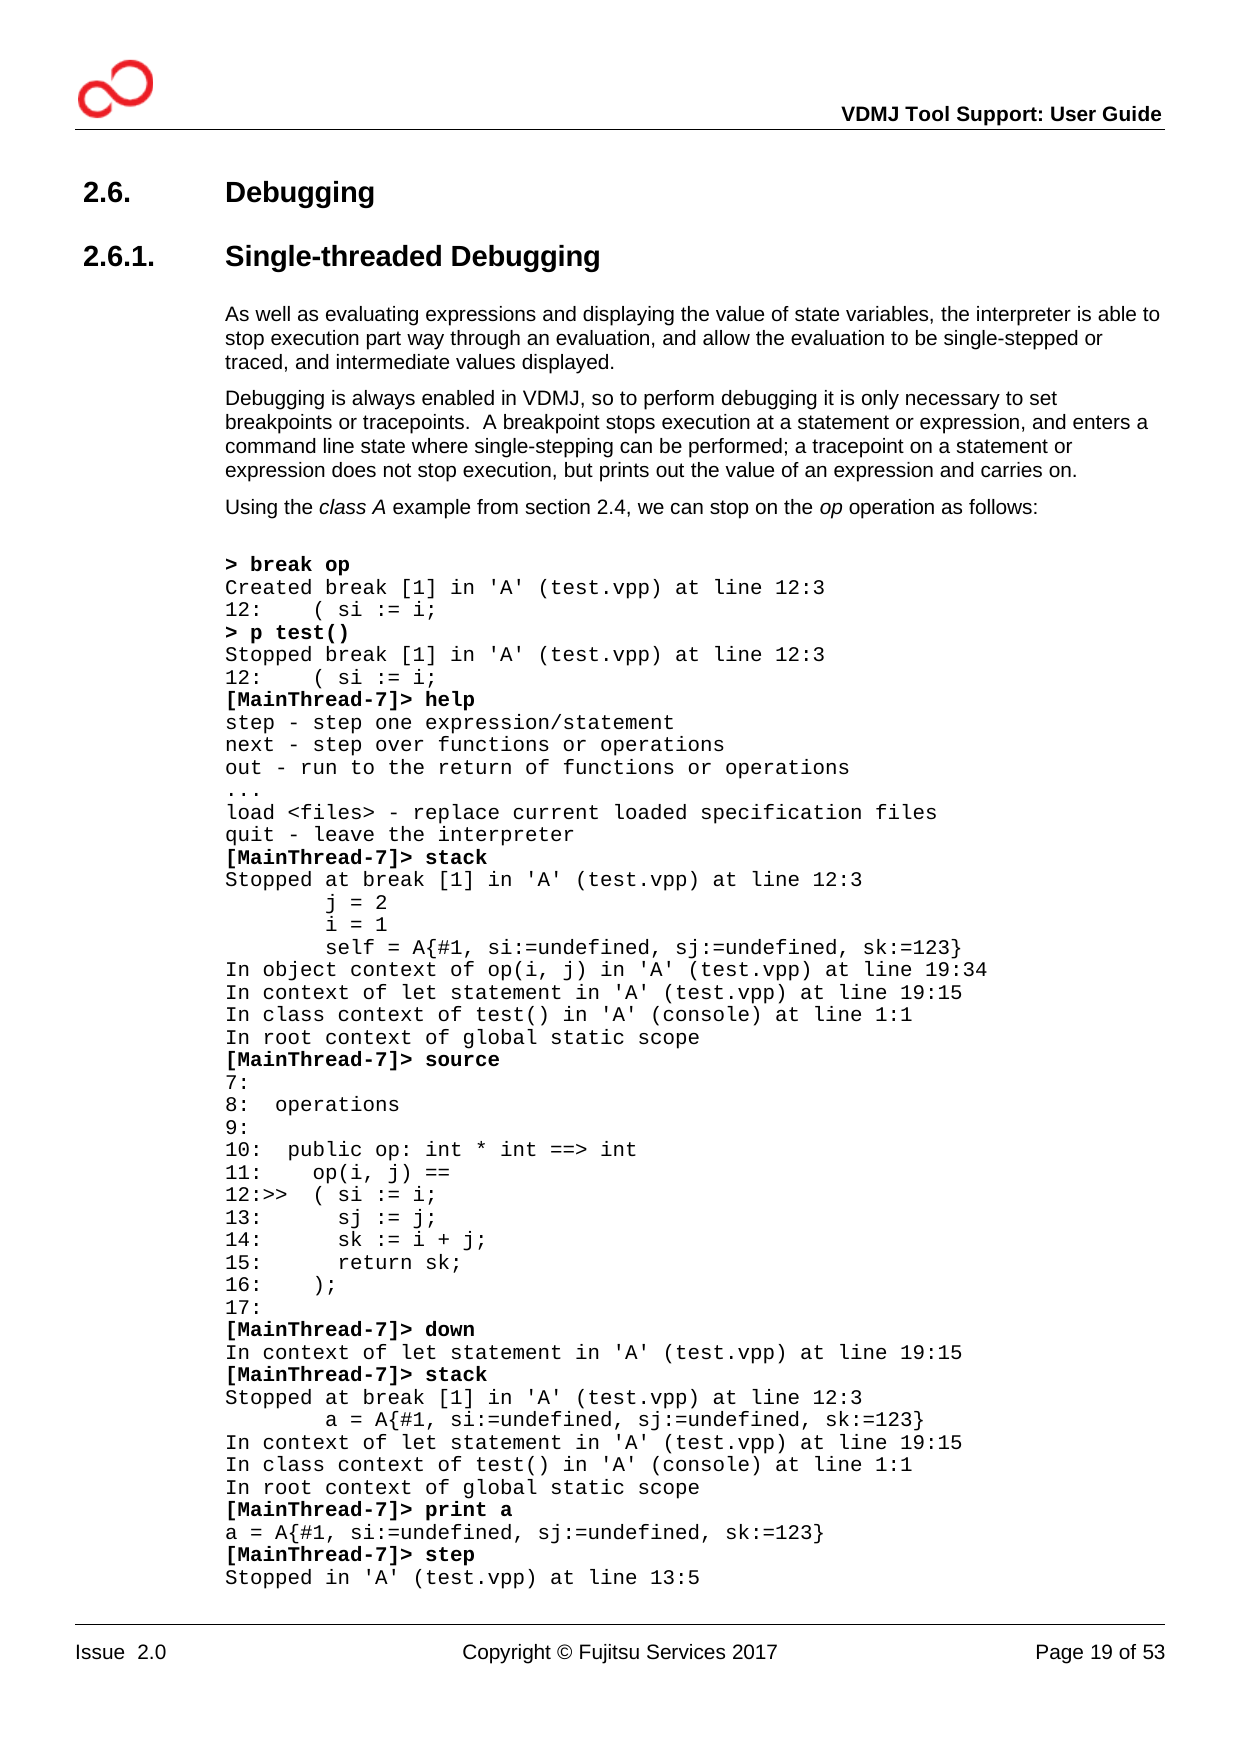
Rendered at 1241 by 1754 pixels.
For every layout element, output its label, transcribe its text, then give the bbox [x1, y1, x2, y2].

text j = 2 [225, 891, 1165, 914]
text [MainThread-7]> print a [225, 1499, 1165, 1521]
picture [78, 52, 153, 128]
text 9: [225, 1116, 1165, 1139]
text [MainThread-7]> source [225, 1049, 1165, 1071]
text [MainThread-7]> stack [225, 846, 1165, 869]
subtitle Debugging [75, 175, 1165, 209]
text a = A{#1, si:=undefined, sj:=undefined, sk:=123} [225, 1409, 1165, 1431]
text [MainThread-7]> stack [225, 1364, 1165, 1386]
text 16: ); [225, 1274, 1165, 1296]
text load <files> - replace current loaded specification files [225, 801, 1165, 824]
text > p test() [225, 621, 1165, 644]
text In class context of test() in 'A' (console) at line 1:1 [225, 1454, 1165, 1476]
text In class context of test() in 'A' (console) at line 1:1 [225, 1004, 1165, 1026]
text ... [225, 779, 1165, 801]
text In context of let statement in 'A' (test.vpp) at line 19:15 [225, 1341, 1165, 1364]
text 17: [225, 1296, 1165, 1319]
text In root context of global static scope [225, 1476, 1165, 1499]
text [MainThread-7]> down [225, 1319, 1165, 1341]
text quit - leave the interpreter [225, 824, 1165, 846]
text Stopped at break [1] in 'A' (test.vpp) at line 12:3 [225, 869, 1165, 891]
text Stopped at break [1] in 'A' (test.vpp) at line 12:3 [225, 1386, 1165, 1409]
text Stopped break [1] in 'A' (test.vpp) at line 12:3 [225, 644, 1165, 666]
text In context of let statement in 'A' (test.vpp) at line 19:15 [225, 1431, 1165, 1454]
text [MainThread-7]> help [225, 689, 1165, 711]
text 8: operations [225, 1094, 1165, 1116]
text 12: ( si := i; [225, 666, 1165, 689]
text a = A{#1, si:=undefined, sj:=undefined, sk:=123} [225, 1521, 1165, 1544]
text Stopped in 'A' (test.vpp) at line 13:5 [225, 1566, 1165, 1589]
text self = A{#1, si:=undefined, sj:=undefined, sk:=123} [225, 936, 1165, 959]
text 7: [225, 1071, 1165, 1094]
text 11: op(i, j) == [225, 1161, 1165, 1184]
text > break op [225, 554, 1165, 576]
text As well as evaluating expressions and displaying the value of state variables, the interpreter is able to stop execution part way through an evaluation, and allow the evaluation to be single-stepped or traced, and intermediate values displayed. [225, 302, 1165, 374]
text next - step over functions or operations [225, 734, 1165, 756]
text step - step one expression/statement [225, 711, 1165, 734]
text In object context of op(i, j) in 'A' (test.vpp) at line 19:34 [225, 959, 1165, 981]
text [MainThread-7]> step [225, 1544, 1165, 1566]
text 14: sk := i + j; [225, 1229, 1165, 1251]
text 12: ( si := i; [225, 599, 1165, 621]
text Created break [1] in 'A' (test.vpp) at line 12:3 [225, 576, 1165, 599]
text 12:>> ( si := i; [225, 1184, 1165, 1206]
subtitle Single-threaded Debugging [75, 239, 1165, 272]
text out - run to the return of functions or operations [225, 756, 1165, 779]
text Using the class A example from section 2.4, we can stop on the op operation as follows: [225, 495, 1165, 519]
text i = 1 [225, 914, 1165, 936]
text In context of let statement in 'A' (test.vpp) at line 19:15 [225, 981, 1165, 1004]
text 13: sj := j; [225, 1206, 1165, 1229]
text Debugging is always enabled in VDMJ, so to perform debugging it is only necessary to set breakpoints or tracepoints. A breakpoint stops execution at a statement or expression, and enters a command line state where single-stepping can be performed; a tracepoint on a statement or expression does not stop execution, but prints out the value of an expression and carries on. [225, 387, 1165, 482]
text 10: public op: int * int ==> int [225, 1139, 1165, 1161]
text 15: return sk; [225, 1251, 1165, 1274]
text In root context of global static scope [225, 1026, 1165, 1049]
